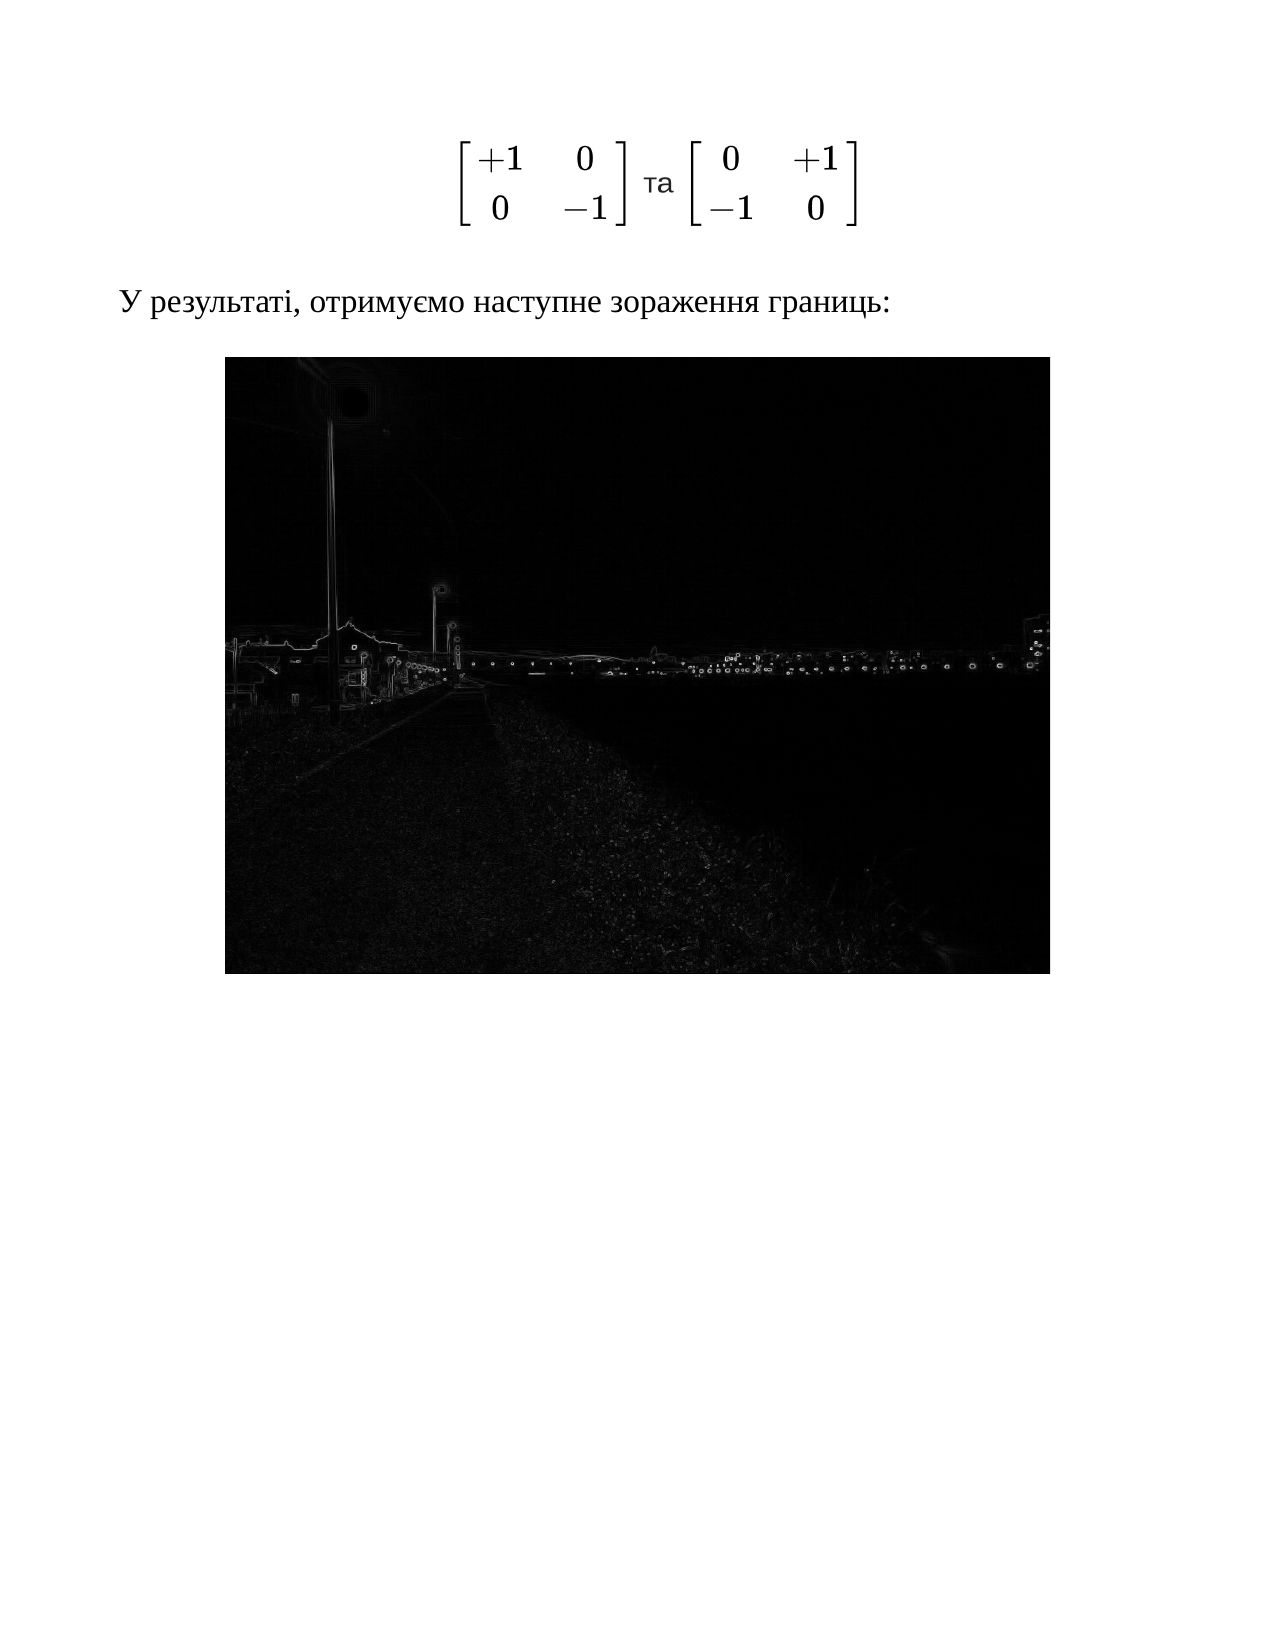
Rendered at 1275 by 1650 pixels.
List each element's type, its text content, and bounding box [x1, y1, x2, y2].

picture [225, 357, 1050, 974]
text У результаті, отримуємо наступне зораження границь: [118, 281, 1157, 319]
picture [411, 118, 864, 243]
